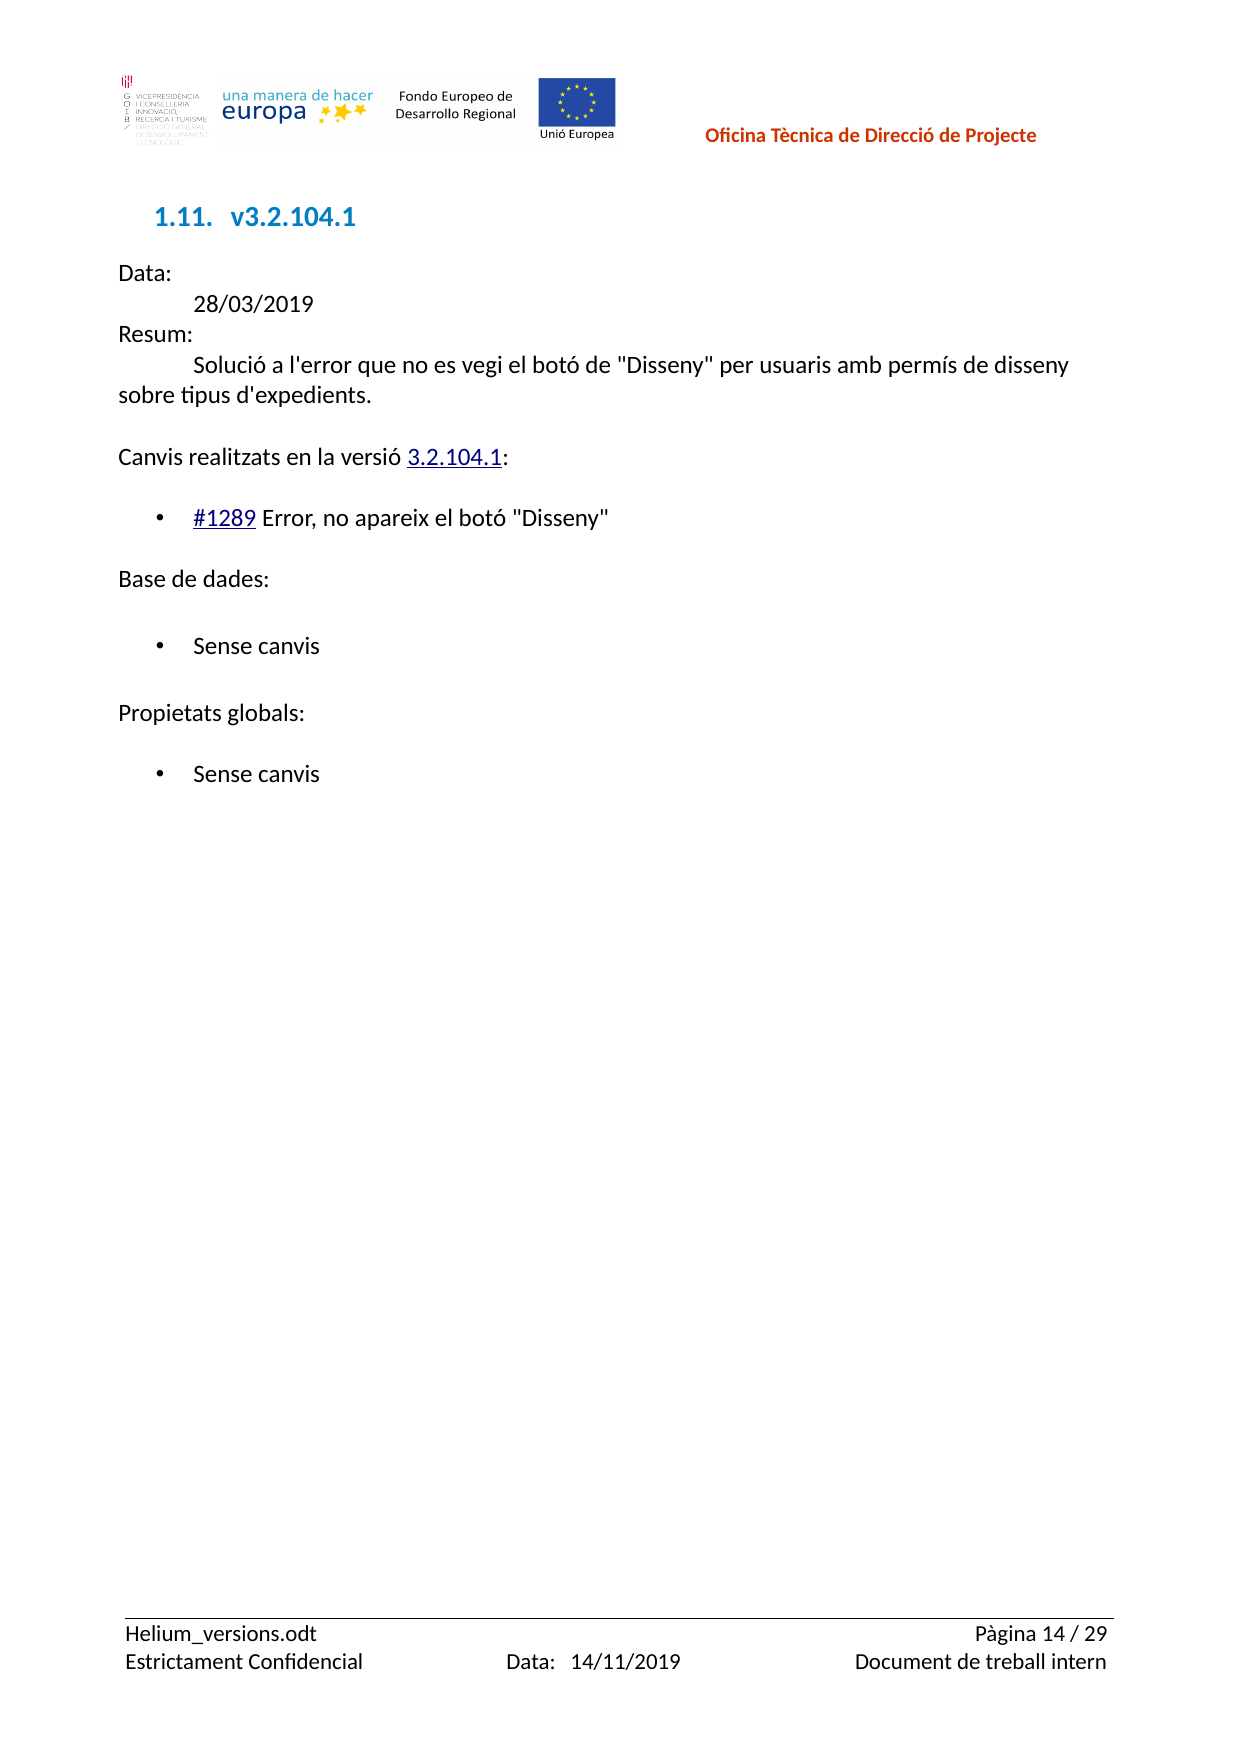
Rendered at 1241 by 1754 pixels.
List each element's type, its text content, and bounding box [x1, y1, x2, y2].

text Canvis realitzats en la versió 3.2.104.1: [118, 441, 1122, 471]
text Resum: [118, 319, 1122, 349]
list Sense canvis [156, 630, 1122, 660]
subtitle v3.2.104.1 [153, 198, 1122, 234]
list Sense canvis [156, 758, 1122, 788]
text Solució a l'error que no es vegi el botó de "Disseny" per usuaris amb permís de disseny sobre tipus d'expedients. [118, 349, 1122, 410]
text Data: [118, 258, 1122, 288]
picture [118, 73, 213, 147]
text Propietats globals: [118, 697, 1122, 727]
picture [219, 73, 621, 147]
text Base de dades: [118, 563, 1122, 593]
list #1289 Error, no apareix el botó "Disseny" [156, 502, 1122, 532]
text 28/03/2019 [118, 288, 1122, 319]
